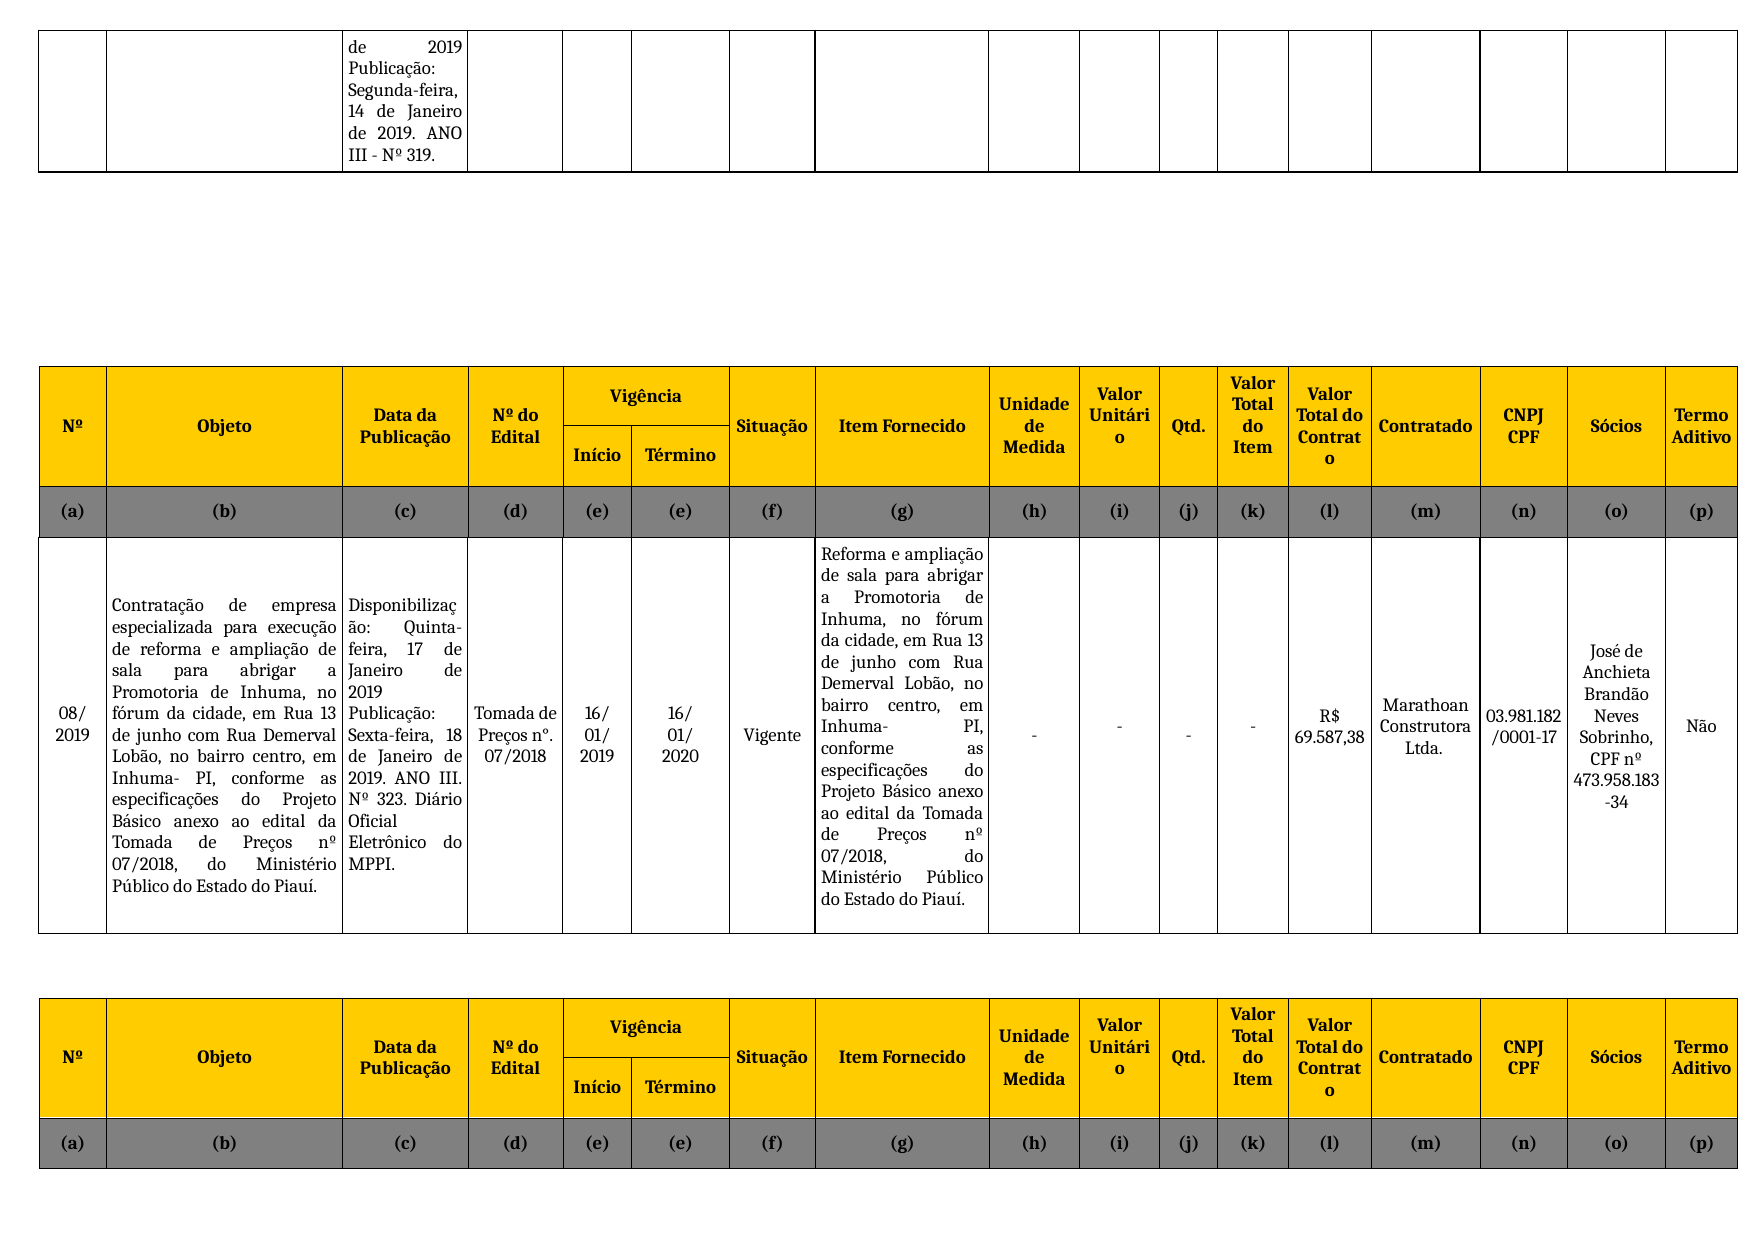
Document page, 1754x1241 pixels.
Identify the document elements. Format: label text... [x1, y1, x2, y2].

table_header Qtd. [1160, 999, 1217, 1117]
table_header Valor Unitário [1080, 367, 1159, 486]
table_cell (e) [632, 487, 729, 537]
table_cell Reforma e ampliação de sala para abrigar a Promotoria de Inhuma, no fórum da cidade, em Rua 13 de junho com Rua Demerval Lobão, no bairro centro, em Inhuma- PI, conforme as especificações do Projeto Básico anexo ao edital da Tomada de Preços nº 07/2018, do Ministério Público do Estado do Piauí. [816, 538, 988, 932]
table_cell (n) [1481, 487, 1567, 537]
table_cell (l) [1289, 1119, 1371, 1168]
table_cell (e) [632, 1119, 729, 1168]
table_header Data da Publicação [343, 367, 468, 486]
table_cell [1568, 31, 1665, 171]
table_cell - [1160, 538, 1217, 932]
table_cell [563, 31, 631, 171]
table_header Item Fornecido [816, 999, 989, 1117]
table_cell - [989, 31, 1079, 171]
table_header Qtd. [1160, 367, 1217, 486]
table_cell (a) [40, 487, 106, 537]
table_cell (p) [1666, 1119, 1737, 1168]
table_cell Tomada de Preços n°. 07/2018 [468, 538, 562, 932]
table_header Unidade de Medida [990, 367, 1079, 486]
table_cell [39, 31, 106, 171]
table_cell (b) [107, 1119, 342, 1168]
table_header Situação [730, 999, 815, 1117]
table_cell (k) [1218, 1119, 1288, 1168]
table_header Situação [730, 367, 815, 486]
table_cell (a) [40, 1119, 106, 1168]
table_cell (l) [1289, 487, 1371, 537]
table_cell [1372, 31, 1479, 171]
table_cell (c) [343, 1119, 468, 1168]
table_cell (j) [1160, 487, 1217, 537]
table_header Vigência [564, 367, 729, 425]
table_cell (i) [1080, 487, 1159, 537]
table_cell (p) [1666, 487, 1737, 537]
table_header Data da Publicação [343, 999, 468, 1117]
table_cell Contratação de empresa especializada para execução de reforma e ampliação de sala para abrigar a Promotoria de Inhuma, no fórum da cidade, em Rua 13 de junho com Rua Demerval Lobão, no bairro centro, em Inhuma- PI, conforme as especificações do Projeto Básico anexo ao edital da Tomada de Preços nº 07/2018, do Ministério Público do Estado do Piauí. [107, 538, 342, 932]
table_cell José de Anchieta Brandão Neves Sobrinho, CPF nº 473.958.183-34 [1568, 538, 1665, 932]
table_cell - [1080, 31, 1159, 171]
table_cell Término [632, 1058, 729, 1117]
table_cell (i) [1080, 1119, 1159, 1168]
table_cell [107, 31, 342, 171]
table_cell 16/ 01/ 2019 [563, 538, 631, 932]
table_cell (c) [343, 487, 468, 537]
table_cell Vigente [730, 538, 814, 932]
table_cell (h) [990, 1119, 1079, 1168]
table_header Sócios [1568, 367, 1665, 486]
table_header Termo Aditivo [1666, 999, 1737, 1117]
table_header Nº do Edital [469, 367, 563, 486]
table_cell (b) [107, 487, 342, 537]
table_header Valor Unitário [1080, 999, 1159, 1117]
table_cell - [1218, 31, 1288, 171]
table_cell [468, 31, 562, 171]
table_header Nº [40, 367, 106, 486]
table_cell (m) [1372, 1119, 1480, 1168]
table_cell Disponibilização: Quinta-feira, 17 de Janeiro de 2019 Publicação: Sexta-feira, 18 de Janeiro de 2019. ANO III. Nº 323. Diário Oficial Eletrônico do MPPI. [343, 538, 467, 932]
table_cell R$ 69.587,38 [1289, 538, 1371, 932]
table_header Sócios [1568, 999, 1665, 1117]
table_header Valor Total do Contrato [1289, 999, 1371, 1117]
table_header Contratado [1372, 999, 1480, 1117]
table_cell (f) [730, 1119, 815, 1168]
table_header Nº [40, 999, 106, 1117]
table_header Contratado [1372, 367, 1480, 486]
table_header Objeto [107, 999, 342, 1117]
table_header Vigência [564, 999, 729, 1057]
table_header Termo Aditivo [1666, 367, 1737, 486]
table_cell (d) [469, 487, 563, 537]
table_cell de 2019 Publicação: Segunda-feira, 14 de Janeiro de 2019. ANO III - Nº 319. [343, 31, 467, 171]
table_header CNPJ CPF [1481, 999, 1567, 1117]
table_header Valor Total do Contrato [1289, 367, 1371, 486]
table_header Item Fornecido [816, 367, 989, 486]
table_cell 08/ 2019 [39, 538, 106, 932]
table_cell (e) [564, 1119, 631, 1168]
table_cell Término [632, 426, 729, 486]
table_header Unidade de Medida [990, 999, 1079, 1117]
table_cell (d) [469, 1119, 563, 1168]
table_cell (j) [1160, 1119, 1217, 1168]
table_cell - [989, 538, 1079, 932]
table_cell (k) [1218, 487, 1288, 537]
table_header CNPJ CPF [1481, 367, 1567, 486]
table_cell Início [564, 1058, 631, 1117]
table_cell (h) [990, 487, 1079, 537]
table_header Nº do Edital [469, 999, 563, 1117]
table_cell - [1080, 538, 1159, 932]
table_cell (m) [1372, 487, 1480, 537]
table_cell 16/ 01/ 2020 [632, 538, 729, 932]
table_cell 03.981.182/0001-17 [1481, 538, 1567, 932]
table_cell [632, 31, 729, 171]
table_cell (n) [1481, 1119, 1567, 1168]
table_cell [1481, 31, 1567, 171]
table_header Valor Total do Item [1218, 367, 1288, 486]
table_cell [1666, 31, 1737, 171]
table_cell [1289, 31, 1371, 171]
table_cell Não [1666, 538, 1737, 932]
table_cell (o) [1568, 1119, 1665, 1168]
table_cell (g) [816, 487, 989, 537]
table_cell (g) [816, 1119, 989, 1168]
table_cell [730, 31, 814, 171]
table_cell - [1160, 31, 1217, 171]
table_header Valor Total do Item [1218, 999, 1288, 1117]
table_cell [816, 31, 988, 171]
table_cell (o) [1568, 487, 1665, 537]
table_cell (f) [730, 487, 815, 537]
table_cell Marathoan Construtora Ltda. [1372, 538, 1479, 932]
table_header Objeto [107, 367, 342, 486]
table_cell Início [564, 426, 631, 486]
table_cell (e) [564, 487, 631, 537]
table_cell - [1218, 538, 1288, 932]
